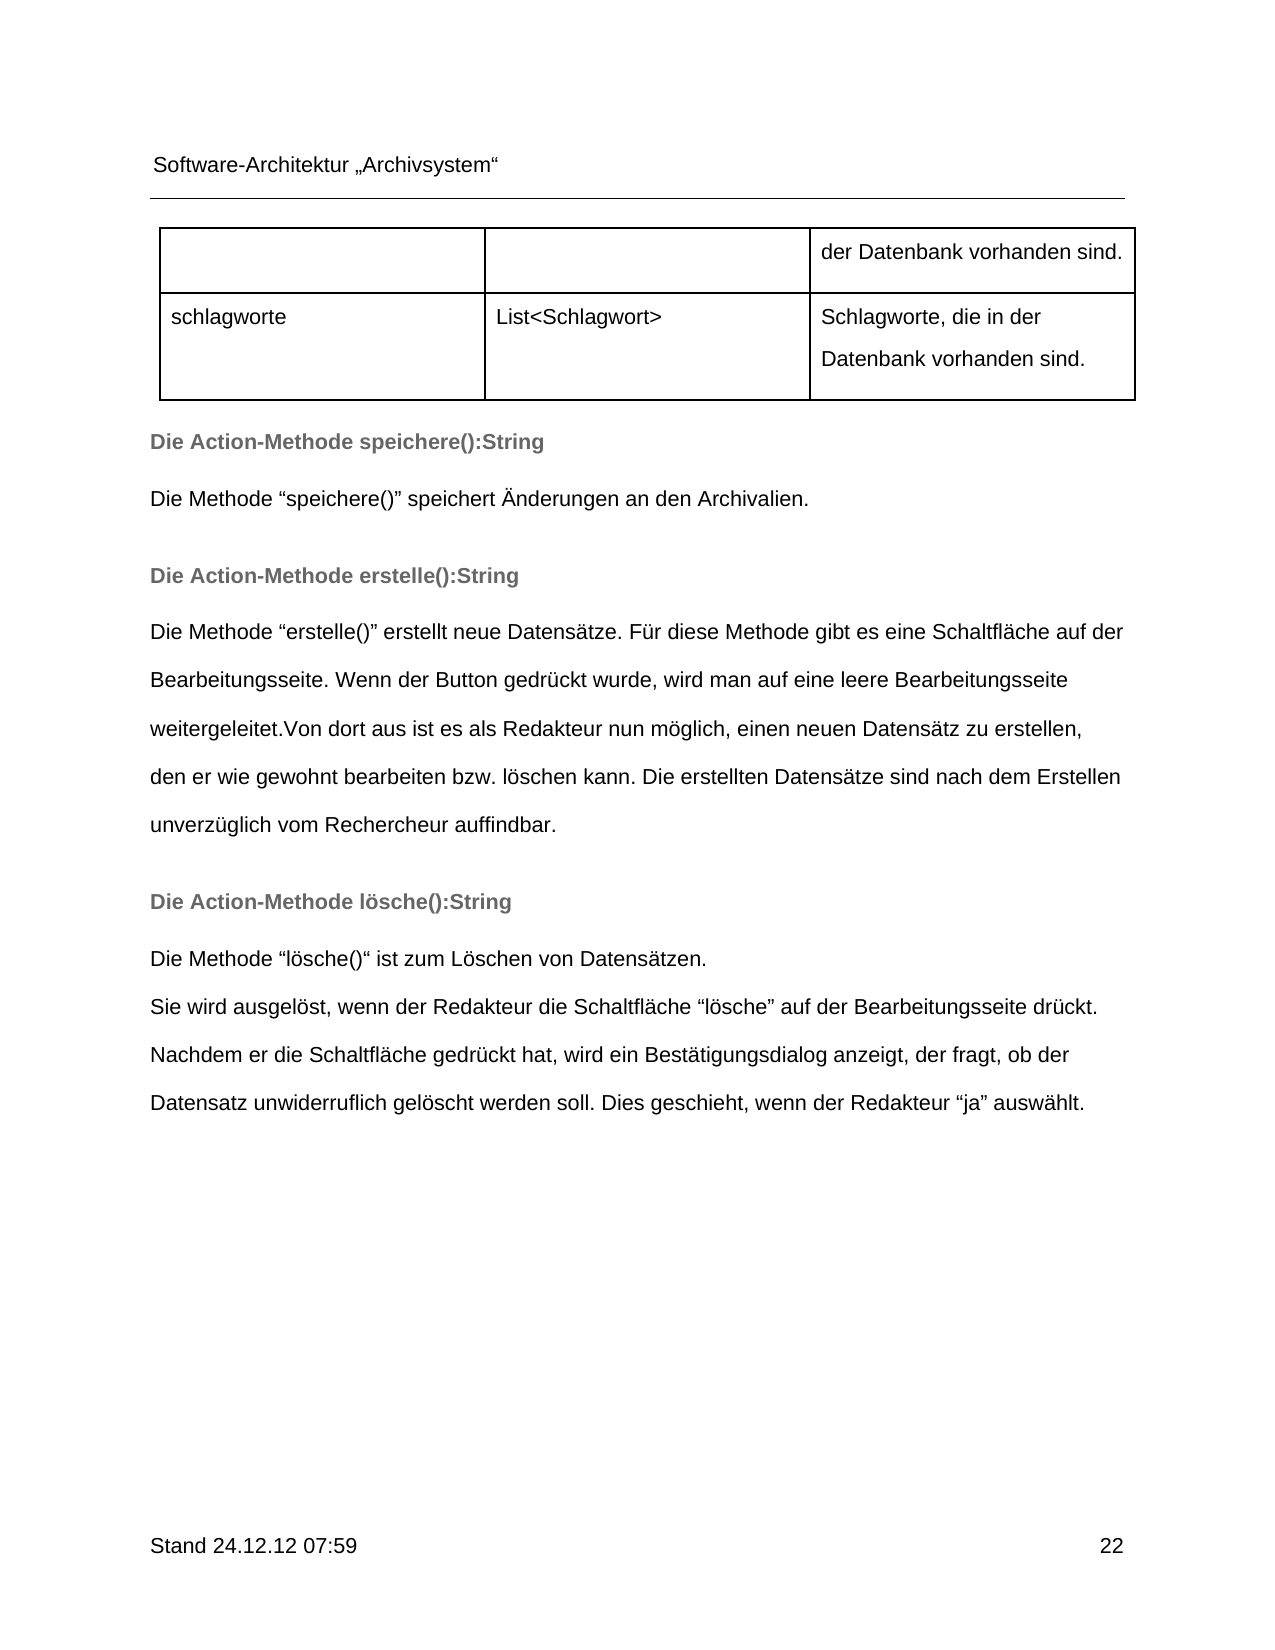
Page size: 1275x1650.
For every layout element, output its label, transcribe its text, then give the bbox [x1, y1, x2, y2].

table_cell List<Schlagwort> [486, 294, 809, 399]
subtitle Die Action-Methode erstelle():String [150, 564, 1125, 606]
subtitle Die Action-Methode lösche():String [150, 890, 1125, 932]
text Die Methode “speichere()” speichert Änderungen an den Archivalien. [150, 486, 1125, 528]
table_cell [486, 229, 809, 292]
table_cell [161, 229, 484, 292]
text Sie wird ausgelöst, wenn der Redakteur die Schaltfläche “lösche” auf der Bearbeitungsseite drückt. Nachdem er die Schaltfläche gedrückt hat, wird ein Bestätigungsdialog anzeigt, der fragt, ob der Datensatz unwiderruflich gelöscht werden soll. Dies geschieht, wenn der Redakteur “ja” auswählt. [150, 994, 1125, 1133]
subtitle Die Action-Methode speichere():String [150, 430, 1125, 472]
table_cell schlagworte [161, 294, 484, 399]
text Die Methode “lösche()“ ist zum Löschen von Datensätzen. [150, 946, 1125, 988]
text Die Methode “erstelle()” erstellt neue Datensätze. Für diese Methode gibt es eine Schaltfläche auf der Bearbeitungsseite. Wenn der Button gedrückt wurde, wird man auf eine leere Bearbeitungsseite weitergeleitet.Von dort aus ist es als Redakteur nun möglich, einen neuen Datensätz zu erstellen, den er wie gewohnt bearbeiten bzw. löschen kann. Die erstellten Datensätze sind nach dem Erstellen unverzüglich vom Rechercheur auffindbar. [150, 620, 1125, 854]
table_cell Schlagworte, die in der Datenbank vorhanden sind. [811, 294, 1134, 399]
table_cell der Datenbank vorhanden sind. [811, 229, 1134, 292]
